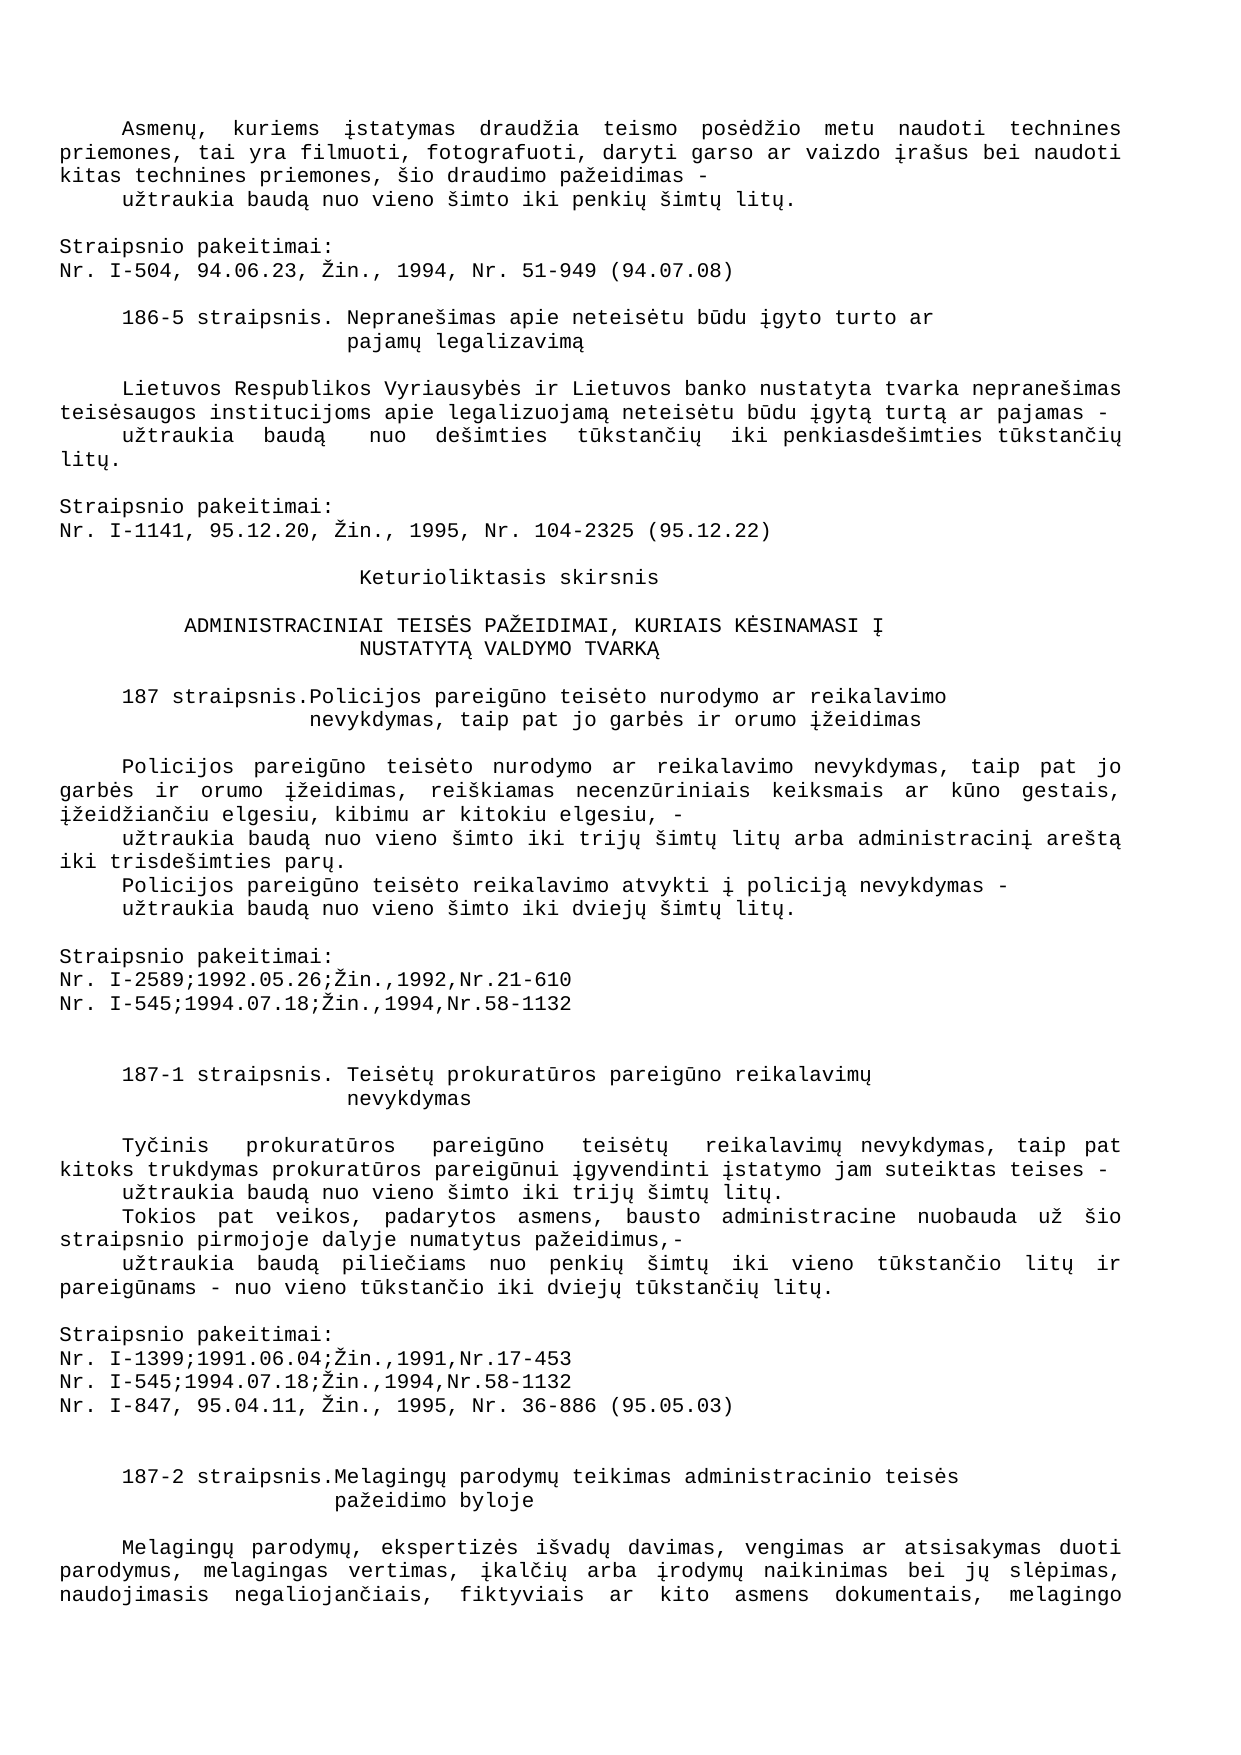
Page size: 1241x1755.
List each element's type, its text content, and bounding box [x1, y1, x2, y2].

text Straipsnio pakeitimai: [59, 496, 1122, 520]
text 187-1 straipsnis. Teisėtų prokuratūros pareigūno reikalavimų [59, 1064, 1122, 1088]
text Lietuvos Respublikos Vyriausybės ir Lietuvos banko nustatyta tvarka nepranešimas teisėsaugos institucijoms apie legalizuojamą neteisėtu būdu įgytą turtą ar pajamas - [59, 378, 1122, 426]
text užtraukia baudą piliečiams nuo penkių šimtų iki vieno tūkstančio litų ir pareigūnams - nuo vieno tūkstančio iki dviejų tūkstančių litų. [59, 1253, 1122, 1300]
text 186-5 straipsnis. Nepranešimas apie neteisėtu būdu įgyto turto ar [59, 307, 1122, 331]
text užtraukia baudą nuo dešimties tūkstančių iki penkiasdešimties tūkstančių litų. [59, 426, 1122, 473]
text 187 straipsnis.Policijos pareigūno teisėto nurodymo ar reikalavimo [59, 686, 1122, 709]
text užtraukia baudą nuo vieno šimto iki dviejų šimtų litų. [59, 898, 1122, 922]
text Straipsnio pakeitimai: [59, 1324, 1122, 1348]
text Nr. I-2589;1992.05.26;Žin.,1992,Nr.21-610 [59, 969, 1122, 993]
text NUSTATYTĄ VALDYMO TVARKĄ [59, 638, 1122, 662]
text užtraukia baudą nuo vieno šimto iki trijų šimtų litų arba administracinį areštą iki trisdešimties parų. [59, 827, 1122, 875]
text Tokios pat veikos, padarytos asmens, bausto administracine nuobauda už šio straipsnio pirmojoje dalyje numatytus pažeidimus,- [59, 1206, 1122, 1253]
text Nr. I-545;1994.07.18;Žin.,1994,Nr.58-1132 [59, 1371, 1122, 1395]
text Nr. I-847, 95.04.11, Žin., 1995, Nr. 36-886 (95.05.03) [59, 1395, 1122, 1419]
text Straipsnio pakeitimai: [59, 946, 1122, 969]
text užtraukia baudą nuo vieno šimto iki trijų šimtų litų. [59, 1182, 1122, 1206]
text Nr. I-504, 94.06.23, Žin., 1994, Nr. 51-949 (94.07.08) [59, 260, 1122, 284]
text Tyčinis prokuratūros pareigūno teisėtų reikalavimų nevykdymas, taip pat kitoks trukdymas prokuratūros pareigūnui įgyvendinti įstatymo jam suteiktas teises - [59, 1135, 1122, 1182]
text Keturioliktasis skirsnis [59, 567, 1122, 591]
text Straipsnio pakeitimai: [59, 236, 1122, 260]
text Nr. I-545;1994.07.18;Žin.,1994,Nr.58-1132 [59, 993, 1122, 1017]
text nevykdymas, taip pat jo garbės ir orumo įžeidimas [59, 709, 1122, 733]
text pajamų legalizavimą [59, 331, 1122, 354]
text Asmenų, kuriems įstatymas draudžia teismo posėdžio metu naudoti technines priemones, tai yra filmuoti, fotografuoti, daryti garso ar vaizdo įrašus bei naudoti kitas technines priemones, šio draudimo pažeidimas - [59, 118, 1122, 189]
text Policijos pareigūno teisėto reikalavimo atvykti į policiją nevykdymas - [59, 875, 1122, 898]
text Melagingų parodymų, ekspertizės išvadų davimas, vengimas ar atsisakymas duoti parodymus, melagingas vertimas, įkalčių arba įrodymų naikinimas bei jų slėpimas, naudojimasis negaliojančiais, fiktyviais ar kito asmens dokumentais, melagingo [59, 1537, 1122, 1608]
text Nr. I-1141, 95.12.20, Žin., 1995, Nr. 104-2325 (95.12.22) [59, 520, 1122, 544]
text Policijos pareigūno teisėto nurodymo ar reikalavimo nevykdymas, taip pat jo garbės ir orumo įžeidimas, reiškiamas necenzūriniais keiksmais ar kūno gestais, įžeidžiančiu elgesiu, kibimu ar kitokiu elgesiu, - [59, 757, 1122, 827]
text pažeidimo byloje [59, 1489, 1122, 1513]
text ADMINISTRACINIAI TEISĖS PAŽEIDIMAI, KURIAIS KĖSINAMASI Į [59, 615, 1122, 638]
text Nr. I-1399;1991.06.04;Žin.,1991,Nr.17-453 [59, 1348, 1122, 1371]
text užtraukia baudą nuo vieno šimto iki penkių šimtų litų. [59, 189, 1122, 213]
text 187-2 straipsnis.Melagingų parodymų teikimas administracinio teisės [59, 1466, 1122, 1489]
text nevykdymas [59, 1088, 1122, 1111]
